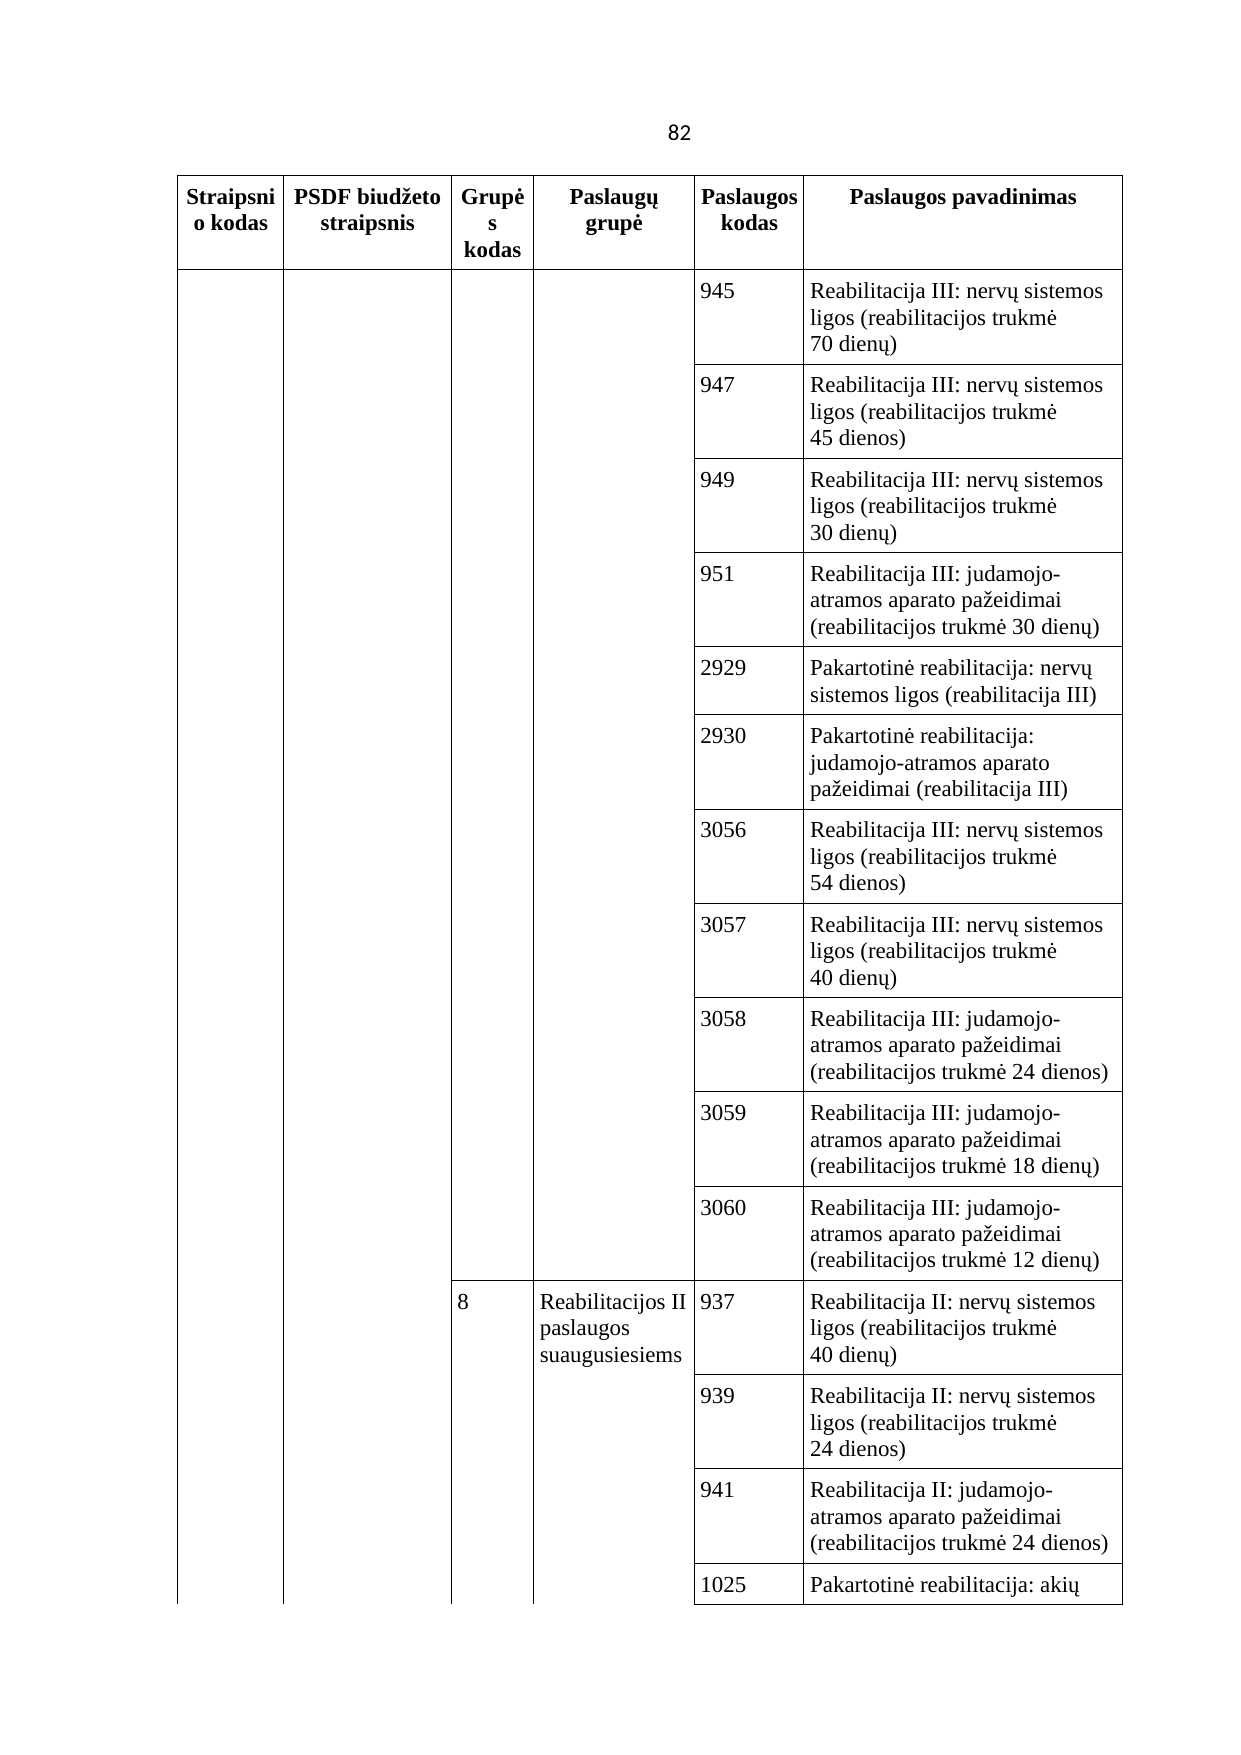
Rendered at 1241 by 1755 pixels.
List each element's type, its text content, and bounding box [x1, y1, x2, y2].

table_cell Reabilitacija III: nervų sistemos ligos (reabilitacijos trukmė 54 dienos) [804, 810, 1122, 903]
table_cell [452, 1468, 533, 1563]
table_cell 949 [695, 459, 803, 552]
table_cell [534, 1563, 694, 1604]
table_header Straipsnio kodas [178, 176, 283, 269]
table_cell [284, 270, 451, 363]
table_cell [284, 1468, 451, 1563]
table_cell [534, 1091, 694, 1186]
table_cell [284, 1321, 451, 1374]
table_cell [534, 270, 694, 363]
table_cell [534, 903, 694, 997]
table_cell [284, 1563, 451, 1604]
table_cell [178, 364, 283, 458]
table_cell [284, 809, 451, 903]
table_cell [452, 1374, 533, 1468]
table_cell 1025 [695, 1564, 803, 1604]
table_cell [284, 364, 451, 458]
table_cell [534, 1186, 694, 1280]
table_cell [284, 552, 451, 646]
table_cell Reabilitacija III: nervų sistemos ligos (reabilitacijos trukmė 40 dienų) [804, 904, 1122, 997]
table_cell [284, 714, 451, 808]
table_cell [452, 552, 533, 646]
table_cell 3060 [695, 1187, 803, 1280]
table_header Grupės kodas [452, 176, 533, 269]
table_cell 3058 [695, 998, 803, 1091]
table_cell [452, 364, 533, 458]
table_cell [452, 714, 533, 808]
table_cell [178, 270, 283, 363]
table_cell [452, 646, 533, 714]
table_cell [284, 997, 451, 1091]
table_cell Reabilitacija II: nervų sistemos ligos (reabilitacijos trukmė 40 dienų) [804, 1281, 1122, 1374]
table_cell [534, 997, 694, 1091]
table_cell [178, 997, 283, 1091]
table_cell [178, 1091, 283, 1186]
table_cell [534, 809, 694, 903]
table_cell [534, 458, 694, 552]
table_cell 8 [452, 1281, 533, 1321]
table_cell Reabilitacija III: nervų sistemos ligos (reabilitacijos trukmė 30 dienų) [804, 459, 1122, 552]
table_cell Reabilitacija III: judamojo-atramos aparato pažeidimai (reabilitacijos trukmė 12 dienų) [804, 1187, 1122, 1280]
table_cell 941 [695, 1469, 803, 1563]
table_cell Reabilitacija II: nervų sistemos ligos (reabilitacijos trukmė 24 dienos) [804, 1375, 1122, 1468]
table_cell [178, 1468, 283, 1563]
table_cell [284, 1374, 451, 1468]
table_cell Pakartotinė reabilitacija: judamojo-atramos aparato pažeidimai (reabilitacija III) [804, 715, 1122, 808]
table_cell [178, 646, 283, 714]
table_cell [178, 903, 283, 997]
table_cell [178, 1321, 283, 1374]
table_header Paslaugų grupė [534, 176, 694, 269]
table_header Paslaugos pavadinimas [804, 176, 1122, 269]
table_header PSDF biudžeto straipsnis [284, 176, 451, 269]
table_cell Reabilitacija III: judamojo-atramos aparato pažeidimai (reabilitacijos trukmė 18 dienų) [804, 1092, 1122, 1186]
table_cell [178, 1186, 283, 1280]
table_cell [452, 1091, 533, 1186]
table_cell [534, 646, 694, 714]
table_cell [178, 552, 283, 646]
table_cell Reabilitacija III: judamojo-atramos aparato pažeidimai (reabilitacijos trukmė 30 dienų) [804, 553, 1122, 646]
table_cell [284, 458, 451, 552]
table_cell [178, 809, 283, 903]
table_cell 937 [695, 1281, 803, 1374]
table_cell Reabilitacija III: nervų sistemos ligos (reabilitacijos trukmė 70 dienų) [804, 270, 1122, 363]
table_cell 951 [695, 553, 803, 646]
table_cell [178, 1563, 283, 1604]
table_cell [284, 1186, 451, 1280]
table_cell Reabilitacija III: judamojo-atramos aparato pažeidimai (reabilitacijos trukmė 24 dienos) [804, 998, 1122, 1091]
table_cell [284, 646, 451, 714]
table_cell [452, 458, 533, 552]
table_cell [452, 270, 533, 363]
table_cell [534, 364, 694, 458]
table_cell [452, 1186, 533, 1280]
table_cell 939 [695, 1375, 803, 1468]
table_cell [534, 552, 694, 646]
table_cell 945 [695, 270, 803, 363]
table_cell [452, 1321, 533, 1374]
table_cell [178, 714, 283, 808]
table_cell [178, 458, 283, 552]
table_cell 947 [695, 365, 803, 458]
table_header Paslaugos kodas [695, 176, 803, 269]
table_cell Reabilitacija II: judamojo-atramos aparato pažeidimai (reabilitacijos trukmė 24 dienos) [804, 1469, 1122, 1563]
table_cell [284, 1091, 451, 1186]
table_cell [452, 903, 533, 997]
table_cell [534, 714, 694, 808]
table_cell Pakartotinė reabilitacija: akių [804, 1564, 1122, 1604]
table_cell Reabilitacijos II paslaugos suaugusiesiems [534, 1281, 694, 1468]
table_cell [178, 1374, 283, 1468]
table_cell [452, 997, 533, 1091]
table_cell 3056 [695, 810, 803, 903]
table_cell [178, 1280, 283, 1321]
table_cell Pakartotinė reabilitacija: nervų sistemos ligos (reabilitacija III) [804, 647, 1122, 714]
table_cell 2929 [695, 647, 803, 714]
table_cell 3057 [695, 904, 803, 997]
table_cell [284, 903, 451, 997]
table_cell [452, 809, 533, 903]
table_cell 2930 [695, 715, 803, 808]
table_cell [452, 1563, 533, 1604]
table_cell [284, 1280, 451, 1321]
table_cell 3059 [695, 1092, 803, 1186]
table_cell Reabilitacija III: nervų sistemos ligos (reabilitacijos trukmė 45 dienos) [804, 365, 1122, 458]
table_cell [534, 1468, 694, 1563]
